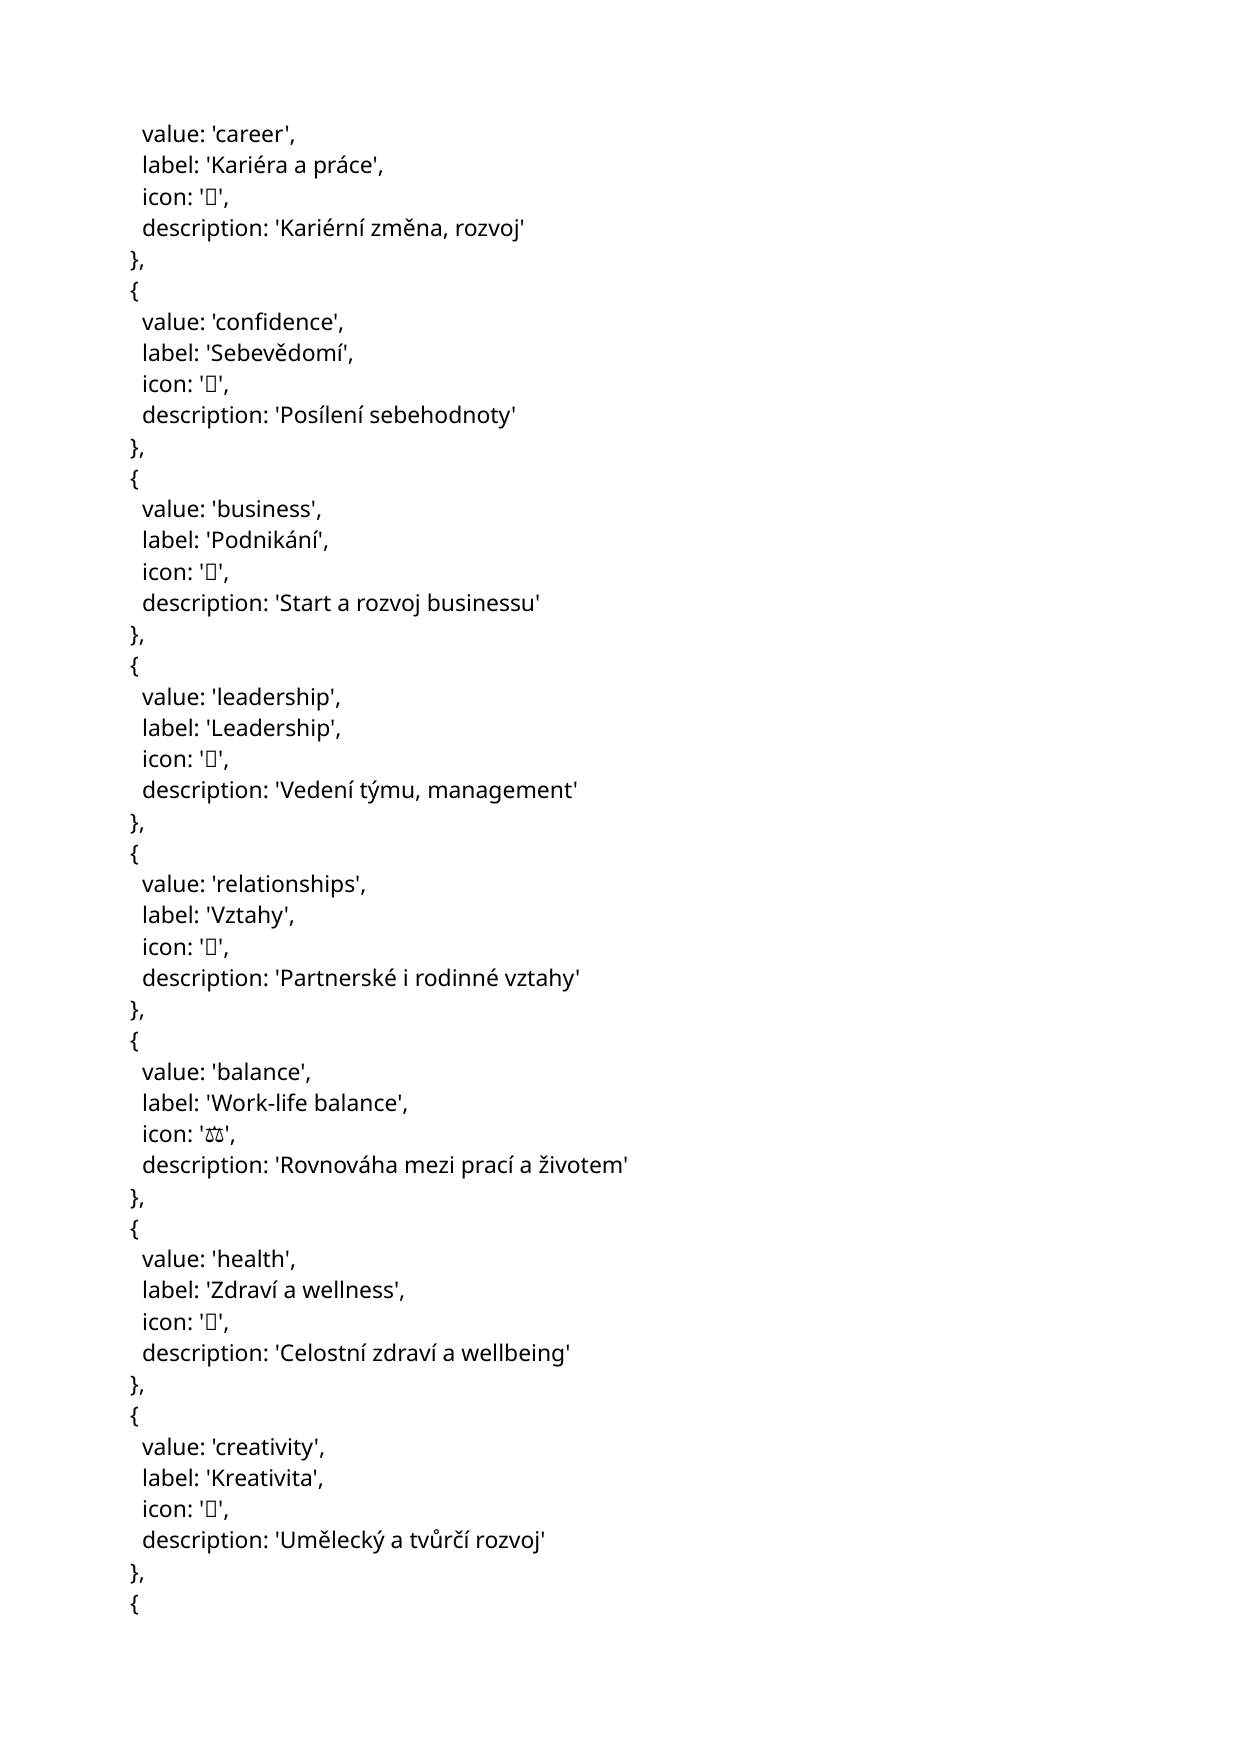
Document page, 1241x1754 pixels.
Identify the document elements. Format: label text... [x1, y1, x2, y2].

text label: 'Kreativita', [118, 1462, 1122, 1493]
text }, [118, 1556, 1122, 1587]
text label: 'Leadership', [118, 712, 1122, 743]
text }, [118, 431, 1122, 462]
text value: 'business', [118, 493, 1122, 524]
text { [118, 1587, 1122, 1618]
text description: 'Partnerské i rodinné vztahy' [118, 962, 1122, 993]
text icon: '💼', [118, 181, 1122, 212]
text { [118, 1399, 1122, 1431]
text value: 'health', [118, 1243, 1122, 1274]
text description: 'Kariérní změna, rozvoj' [118, 212, 1122, 243]
text description: 'Posílení sebehodnoty' [118, 399, 1122, 431]
text description: 'Rovnováha mezi prací a životem' [118, 1149, 1122, 1181]
text { [118, 462, 1122, 493]
text description: 'Umělecký a tvůrčí rozvoj' [118, 1524, 1122, 1556]
text icon: '💪', [118, 368, 1122, 399]
text { [118, 1024, 1122, 1056]
text icon: '⚖️', [118, 1118, 1122, 1149]
text value: 'career', [118, 118, 1122, 149]
text icon: '🌿', [118, 1306, 1122, 1337]
text value: 'confidence', [118, 306, 1122, 337]
text value: 'balance', [118, 1056, 1122, 1087]
text icon: '💕', [118, 931, 1122, 962]
text label: 'Zdraví a wellness', [118, 1274, 1122, 1306]
text }, [118, 243, 1122, 274]
text label: 'Vztahy', [118, 899, 1122, 931]
text icon: '👑', [118, 743, 1122, 774]
text label: 'Work-life balance', [118, 1087, 1122, 1118]
text { [118, 837, 1122, 868]
text }, [118, 1368, 1122, 1399]
text value: 'leadership', [118, 681, 1122, 712]
text description: 'Start a rozvoj businessu' [118, 587, 1122, 618]
text label: 'Sebevědomí', [118, 337, 1122, 368]
text { [118, 649, 1122, 681]
text icon: '🚀', [118, 556, 1122, 587]
text }, [118, 618, 1122, 649]
text description: 'Celostní zdraví a wellbeing' [118, 1337, 1122, 1368]
text label: 'Kariéra a práce', [118, 149, 1122, 181]
text icon: '🎨', [118, 1493, 1122, 1524]
text value: 'relationships', [118, 868, 1122, 899]
text }, [118, 806, 1122, 837]
text description: 'Vedení týmu, management' [118, 774, 1122, 806]
text }, [118, 1181, 1122, 1212]
text label: 'Podnikání', [118, 524, 1122, 556]
text }, [118, 993, 1122, 1024]
text { [118, 274, 1122, 306]
text value: 'creativity', [118, 1431, 1122, 1462]
text { [118, 1212, 1122, 1243]
